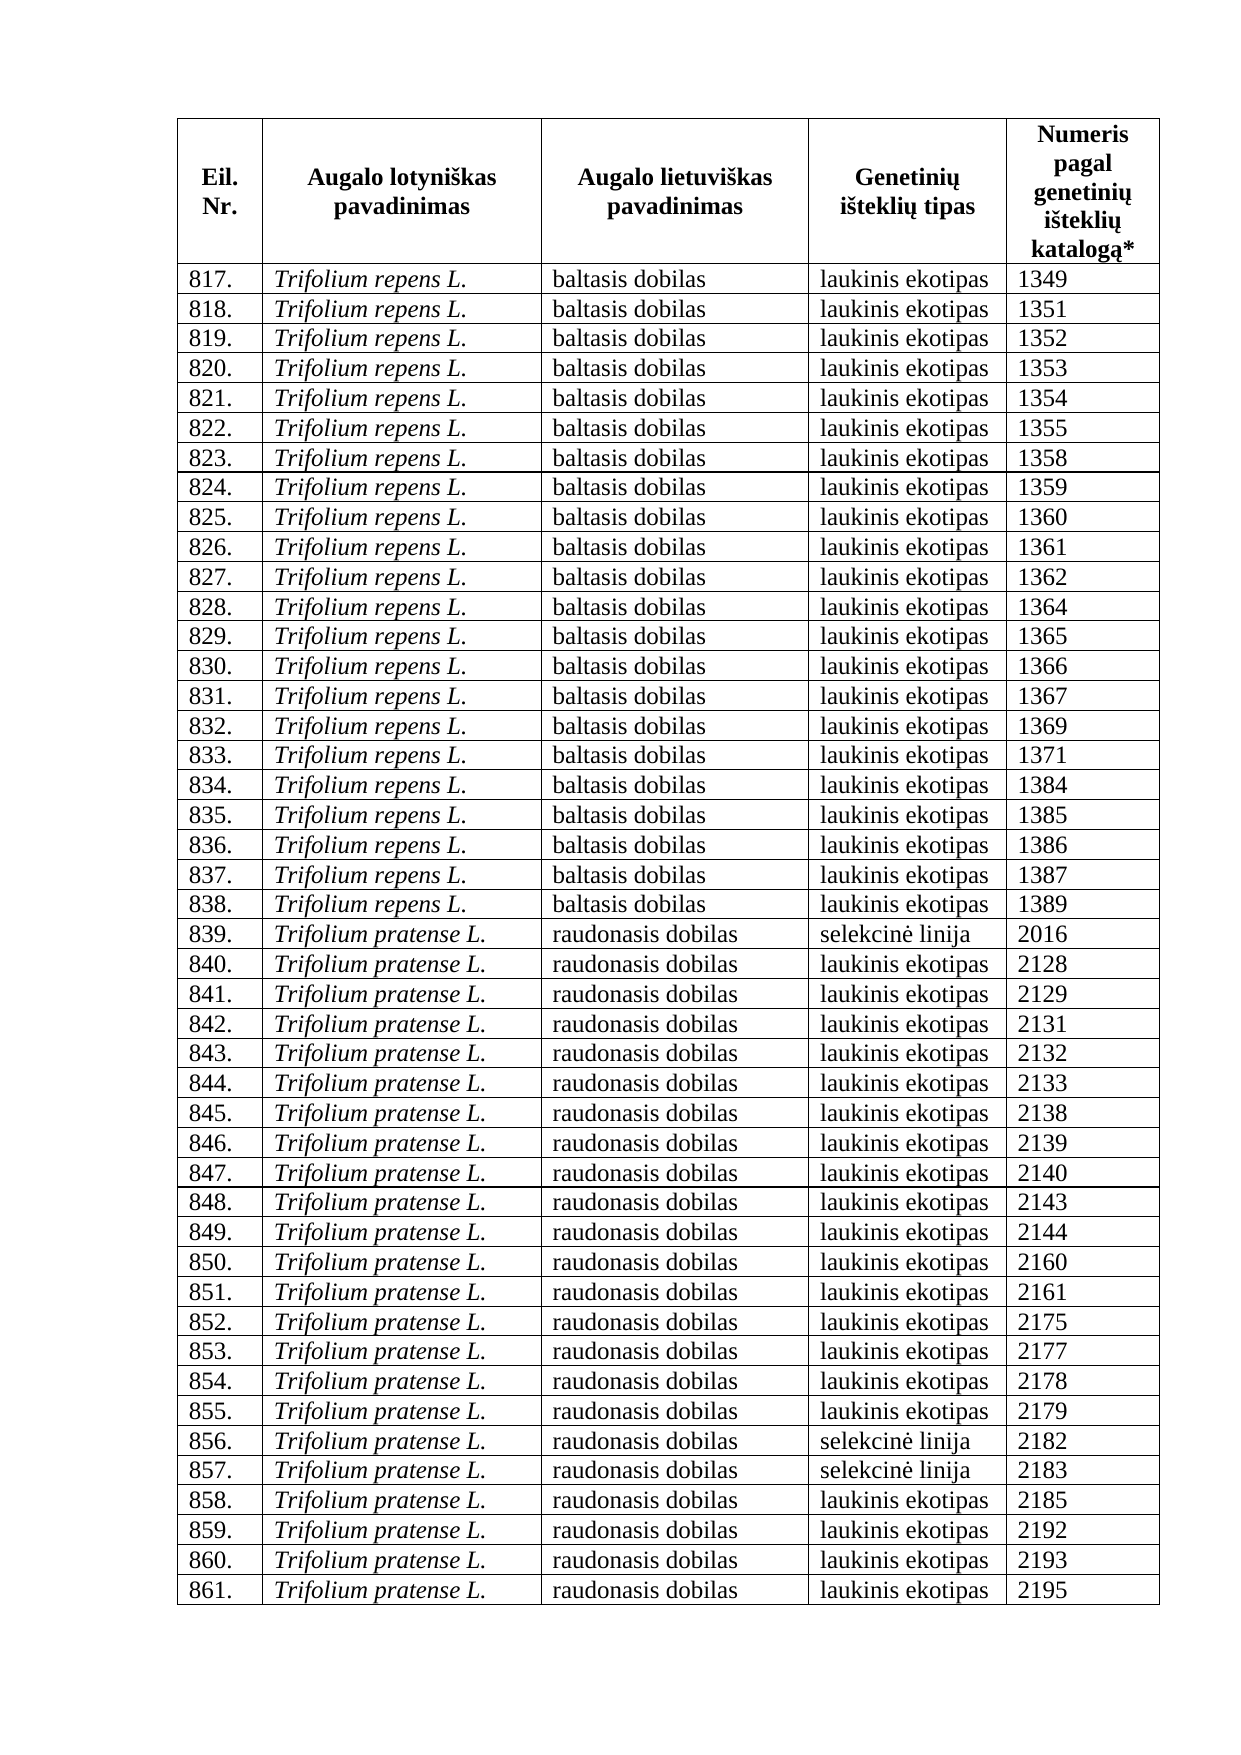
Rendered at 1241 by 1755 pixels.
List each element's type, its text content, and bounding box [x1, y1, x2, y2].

table_cell Trifolium pratense L. [263, 1039, 541, 1067]
table_cell Trifolium pratense L. [263, 1426, 541, 1454]
table_cell 2133 [1007, 1068, 1159, 1097]
table_cell laukinis ekotipas [809, 800, 1006, 829]
table_cell 2128 [1007, 949, 1159, 978]
table_cell raudonasis dobilas [542, 1456, 808, 1484]
table_cell Trifolium repens L. [263, 532, 541, 561]
table_cell raudonasis dobilas [542, 1545, 808, 1574]
table_cell 1359 [1007, 473, 1159, 501]
table_cell 1351 [1007, 294, 1159, 322]
table_cell raudonasis dobilas [542, 1366, 808, 1395]
table_cell 1389 [1007, 890, 1159, 918]
table_cell raudonasis dobilas [542, 1128, 808, 1157]
table_cell 846. [178, 1128, 262, 1157]
table_cell laukinis ekotipas [809, 413, 1006, 442]
table_cell Trifolium pratense L. [263, 1128, 541, 1157]
table_cell laukinis ekotipas [809, 979, 1006, 1008]
table_cell baltasis dobilas [542, 502, 808, 531]
table_cell baltasis dobilas [542, 324, 808, 352]
table_cell raudonasis dobilas [542, 919, 808, 948]
table_cell 828. [178, 592, 262, 620]
table_cell laukinis ekotipas [809, 473, 1006, 501]
table_cell laukinis ekotipas [809, 532, 1006, 561]
table_cell 861. [178, 1575, 262, 1603]
table_cell Trifolium repens L. [263, 592, 541, 620]
table_cell 1354 [1007, 383, 1159, 412]
table_cell 845. [178, 1098, 262, 1127]
table_cell laukinis ekotipas [809, 741, 1006, 769]
table_cell 856. [178, 1426, 262, 1454]
table_cell 2160 [1007, 1247, 1159, 1276]
table_cell Trifolium repens L. [263, 770, 541, 799]
table_cell laukinis ekotipas [809, 353, 1006, 382]
table_cell Trifolium repens L. [263, 890, 541, 918]
table_cell Trifolium pratense L. [263, 1485, 541, 1514]
table_cell baltasis dobilas [542, 353, 808, 382]
table_cell 2182 [1007, 1426, 1159, 1454]
table_cell 2175 [1007, 1307, 1159, 1335]
table_cell 1387 [1007, 860, 1159, 888]
table_cell Trifolium repens L. [263, 443, 541, 471]
table_cell laukinis ekotipas [809, 502, 1006, 531]
table_cell raudonasis dobilas [542, 949, 808, 978]
table_cell 1361 [1007, 532, 1159, 561]
table_cell Trifolium repens L. [263, 651, 541, 680]
table_cell laukinis ekotipas [809, 860, 1006, 888]
table_cell 839. [178, 919, 262, 948]
table_cell laukinis ekotipas [809, 651, 1006, 680]
table_cell 829. [178, 621, 262, 650]
table_cell raudonasis dobilas [542, 1158, 808, 1186]
table_cell 848. [178, 1188, 262, 1216]
table_cell 821. [178, 383, 262, 412]
table_cell raudonasis dobilas [542, 1515, 808, 1544]
table_cell raudonasis dobilas [542, 1426, 808, 1454]
table_cell 2140 [1007, 1158, 1159, 1186]
table_cell 2193 [1007, 1545, 1159, 1574]
table_cell 2185 [1007, 1485, 1159, 1514]
table_cell 1365 [1007, 621, 1159, 650]
table_cell 820. [178, 353, 262, 382]
table_cell Trifolium pratense L. [263, 949, 541, 978]
table_cell 854. [178, 1366, 262, 1395]
table_cell Trifolium repens L. [263, 473, 541, 501]
table_cell 2178 [1007, 1366, 1159, 1395]
table_cell 817. [178, 264, 262, 293]
table_cell raudonasis dobilas [542, 1009, 808, 1037]
table_cell 830. [178, 651, 262, 680]
table_cell 827. [178, 562, 262, 591]
table_cell 855. [178, 1396, 262, 1425]
table_cell baltasis dobilas [542, 681, 808, 710]
table_header Genetinių išteklių tipas [809, 119, 1006, 263]
table_cell Trifolium repens L. [263, 830, 541, 859]
table_cell Trifolium repens L. [263, 294, 541, 322]
table_cell selekcinė linija [809, 919, 1006, 948]
table_cell Trifolium pratense L. [263, 1217, 541, 1246]
table_cell laukinis ekotipas [809, 1158, 1006, 1186]
table_cell laukinis ekotipas [809, 1068, 1006, 1097]
table_cell 1364 [1007, 592, 1159, 620]
table_cell Trifolium pratense L. [263, 1515, 541, 1544]
table_cell 825. [178, 502, 262, 531]
table_cell Trifolium pratense L. [263, 1158, 541, 1186]
table_cell 858. [178, 1485, 262, 1514]
table_cell 851. [178, 1277, 262, 1306]
table_header Numeris pagal genetinių išteklių katalogą* [1007, 119, 1159, 263]
table_cell baltasis dobilas [542, 860, 808, 888]
table_cell laukinis ekotipas [809, 1336, 1006, 1365]
table_cell 849. [178, 1217, 262, 1246]
table_cell Trifolium pratense L. [263, 1545, 541, 1574]
table_cell 831. [178, 681, 262, 710]
table_cell 835. [178, 800, 262, 829]
table_cell 832. [178, 711, 262, 739]
table_cell 859. [178, 1515, 262, 1544]
table_cell 1384 [1007, 770, 1159, 799]
table_cell laukinis ekotipas [809, 711, 1006, 739]
table_cell 2179 [1007, 1396, 1159, 1425]
table_cell 834. [178, 770, 262, 799]
table_cell 1366 [1007, 651, 1159, 680]
table_cell laukinis ekotipas [809, 1247, 1006, 1276]
table_cell laukinis ekotipas [809, 949, 1006, 978]
table_cell laukinis ekotipas [809, 1366, 1006, 1395]
table_cell raudonasis dobilas [542, 1188, 808, 1216]
table_cell 1355 [1007, 413, 1159, 442]
table_cell 2129 [1007, 979, 1159, 1008]
table_cell baltasis dobilas [542, 592, 808, 620]
table_cell 850. [178, 1247, 262, 1276]
table_cell 2161 [1007, 1277, 1159, 1306]
table_cell laukinis ekotipas [809, 890, 1006, 918]
table_cell Trifolium pratense L. [263, 1456, 541, 1484]
table_cell Trifolium pratense L. [263, 1396, 541, 1425]
table_cell raudonasis dobilas [542, 979, 808, 1008]
table_cell baltasis dobilas [542, 651, 808, 680]
table_cell 1360 [1007, 502, 1159, 531]
table_cell laukinis ekotipas [809, 1545, 1006, 1574]
table_cell raudonasis dobilas [542, 1485, 808, 1514]
table_cell 840. [178, 949, 262, 978]
table_cell 818. [178, 294, 262, 322]
table_cell 1371 [1007, 741, 1159, 769]
table_cell laukinis ekotipas [809, 621, 1006, 650]
table_cell 838. [178, 890, 262, 918]
table_cell baltasis dobilas [542, 294, 808, 322]
table_cell 2139 [1007, 1128, 1159, 1157]
table_cell baltasis dobilas [542, 800, 808, 829]
table_cell Trifolium pratense L. [263, 979, 541, 1008]
table_cell Trifolium repens L. [263, 741, 541, 769]
table_header Augalo lotyniškas pavadinimas [263, 119, 541, 263]
table_cell 2183 [1007, 1456, 1159, 1484]
table_cell 2131 [1007, 1009, 1159, 1037]
table_header Eil. Nr. [178, 119, 262, 263]
table_cell 1386 [1007, 830, 1159, 859]
table_cell laukinis ekotipas [809, 1307, 1006, 1335]
table_cell Trifolium repens L. [263, 860, 541, 888]
table_cell Trifolium repens L. [263, 324, 541, 352]
table_cell Trifolium repens L. [263, 621, 541, 650]
table_cell baltasis dobilas [542, 890, 808, 918]
table_cell baltasis dobilas [542, 770, 808, 799]
table_cell raudonasis dobilas [542, 1307, 808, 1335]
table_cell 1385 [1007, 800, 1159, 829]
table_cell Trifolium pratense L. [263, 1188, 541, 1216]
table_cell baltasis dobilas [542, 711, 808, 739]
table_cell Trifolium pratense L. [263, 1098, 541, 1127]
table_cell 847. [178, 1158, 262, 1186]
table_cell baltasis dobilas [542, 741, 808, 769]
table_cell selekcinė linija [809, 1456, 1006, 1484]
table_cell raudonasis dobilas [542, 1575, 808, 1603]
table_cell baltasis dobilas [542, 830, 808, 859]
table_cell Trifolium repens L. [263, 562, 541, 591]
table_cell baltasis dobilas [542, 532, 808, 561]
table_cell 823. [178, 443, 262, 471]
table_cell laukinis ekotipas [809, 1396, 1006, 1425]
table_cell laukinis ekotipas [809, 1128, 1006, 1157]
table_cell 1369 [1007, 711, 1159, 739]
table_cell laukinis ekotipas [809, 1217, 1006, 1246]
table_cell laukinis ekotipas [809, 1039, 1006, 1067]
table_cell 836. [178, 830, 262, 859]
table_cell 1349 [1007, 264, 1159, 293]
table_cell raudonasis dobilas [542, 1396, 808, 1425]
table_cell baltasis dobilas [542, 264, 808, 293]
table_cell 860. [178, 1545, 262, 1574]
table_cell baltasis dobilas [542, 621, 808, 650]
table_cell laukinis ekotipas [809, 1277, 1006, 1306]
table_cell laukinis ekotipas [809, 770, 1006, 799]
table_cell Trifolium pratense L. [263, 919, 541, 948]
table_cell 844. [178, 1068, 262, 1097]
table_cell 826. [178, 532, 262, 561]
table_cell 2192 [1007, 1515, 1159, 1544]
table_cell selekcinė linija [809, 1426, 1006, 1454]
table_cell 843. [178, 1039, 262, 1067]
table_cell 2195 [1007, 1575, 1159, 1603]
table_cell Trifolium pratense L. [263, 1366, 541, 1395]
table_cell laukinis ekotipas [809, 443, 1006, 471]
table_cell laukinis ekotipas [809, 1188, 1006, 1216]
table_cell raudonasis dobilas [542, 1336, 808, 1365]
table_cell 841. [178, 979, 262, 1008]
table_cell Trifolium pratense L. [263, 1307, 541, 1335]
table_cell laukinis ekotipas [809, 562, 1006, 591]
table_cell baltasis dobilas [542, 473, 808, 501]
table_cell Trifolium pratense L. [263, 1068, 541, 1097]
table_cell 1358 [1007, 443, 1159, 471]
table_cell laukinis ekotipas [809, 592, 1006, 620]
table_cell 822. [178, 413, 262, 442]
table_cell raudonasis dobilas [542, 1277, 808, 1306]
table_cell Trifolium pratense L. [263, 1277, 541, 1306]
table_cell Trifolium pratense L. [263, 1336, 541, 1365]
table_cell laukinis ekotipas [809, 264, 1006, 293]
table_cell Trifolium repens L. [263, 711, 541, 739]
table_cell Trifolium repens L. [263, 383, 541, 412]
table_header Augalo lietuviškas pavadinimas [542, 119, 808, 263]
table_cell laukinis ekotipas [809, 1575, 1006, 1603]
table_cell 2132 [1007, 1039, 1159, 1067]
table_cell Trifolium repens L. [263, 353, 541, 382]
table_cell 837. [178, 860, 262, 888]
table_cell 1367 [1007, 681, 1159, 710]
table_cell Trifolium repens L. [263, 800, 541, 829]
table_cell Trifolium pratense L. [263, 1247, 541, 1276]
table_cell 819. [178, 324, 262, 352]
table_cell Trifolium repens L. [263, 681, 541, 710]
table_cell laukinis ekotipas [809, 1515, 1006, 1544]
table_cell baltasis dobilas [542, 383, 808, 412]
table_cell 2144 [1007, 1217, 1159, 1246]
table_cell 2143 [1007, 1188, 1159, 1216]
table_cell baltasis dobilas [542, 413, 808, 442]
table_cell baltasis dobilas [542, 443, 808, 471]
table_cell 2016 [1007, 919, 1159, 948]
table_cell 853. [178, 1336, 262, 1365]
table_cell 1353 [1007, 353, 1159, 382]
table_cell 1362 [1007, 562, 1159, 591]
table_cell laukinis ekotipas [809, 324, 1006, 352]
table_cell 1352 [1007, 324, 1159, 352]
table_cell Trifolium pratense L. [263, 1009, 541, 1037]
table_cell raudonasis dobilas [542, 1247, 808, 1276]
table_cell laukinis ekotipas [809, 1098, 1006, 1127]
table_cell 852. [178, 1307, 262, 1335]
table_cell laukinis ekotipas [809, 1485, 1006, 1514]
table_cell 857. [178, 1456, 262, 1484]
table_cell laukinis ekotipas [809, 681, 1006, 710]
table_cell raudonasis dobilas [542, 1217, 808, 1246]
table_cell Trifolium repens L. [263, 264, 541, 293]
table_cell raudonasis dobilas [542, 1039, 808, 1067]
table_cell laukinis ekotipas [809, 294, 1006, 322]
table_cell 842. [178, 1009, 262, 1037]
table_cell 2138 [1007, 1098, 1159, 1127]
table_cell 824. [178, 473, 262, 501]
table_cell Trifolium repens L. [263, 413, 541, 442]
table_cell baltasis dobilas [542, 562, 808, 591]
table_cell laukinis ekotipas [809, 1009, 1006, 1037]
table_cell laukinis ekotipas [809, 830, 1006, 859]
table_cell 2177 [1007, 1336, 1159, 1365]
table_cell laukinis ekotipas [809, 383, 1006, 412]
table_cell raudonasis dobilas [542, 1068, 808, 1097]
table_cell raudonasis dobilas [542, 1098, 808, 1127]
table_cell Trifolium repens L. [263, 502, 541, 531]
table_cell Trifolium pratense L. [263, 1575, 541, 1603]
table_cell 833. [178, 741, 262, 769]
